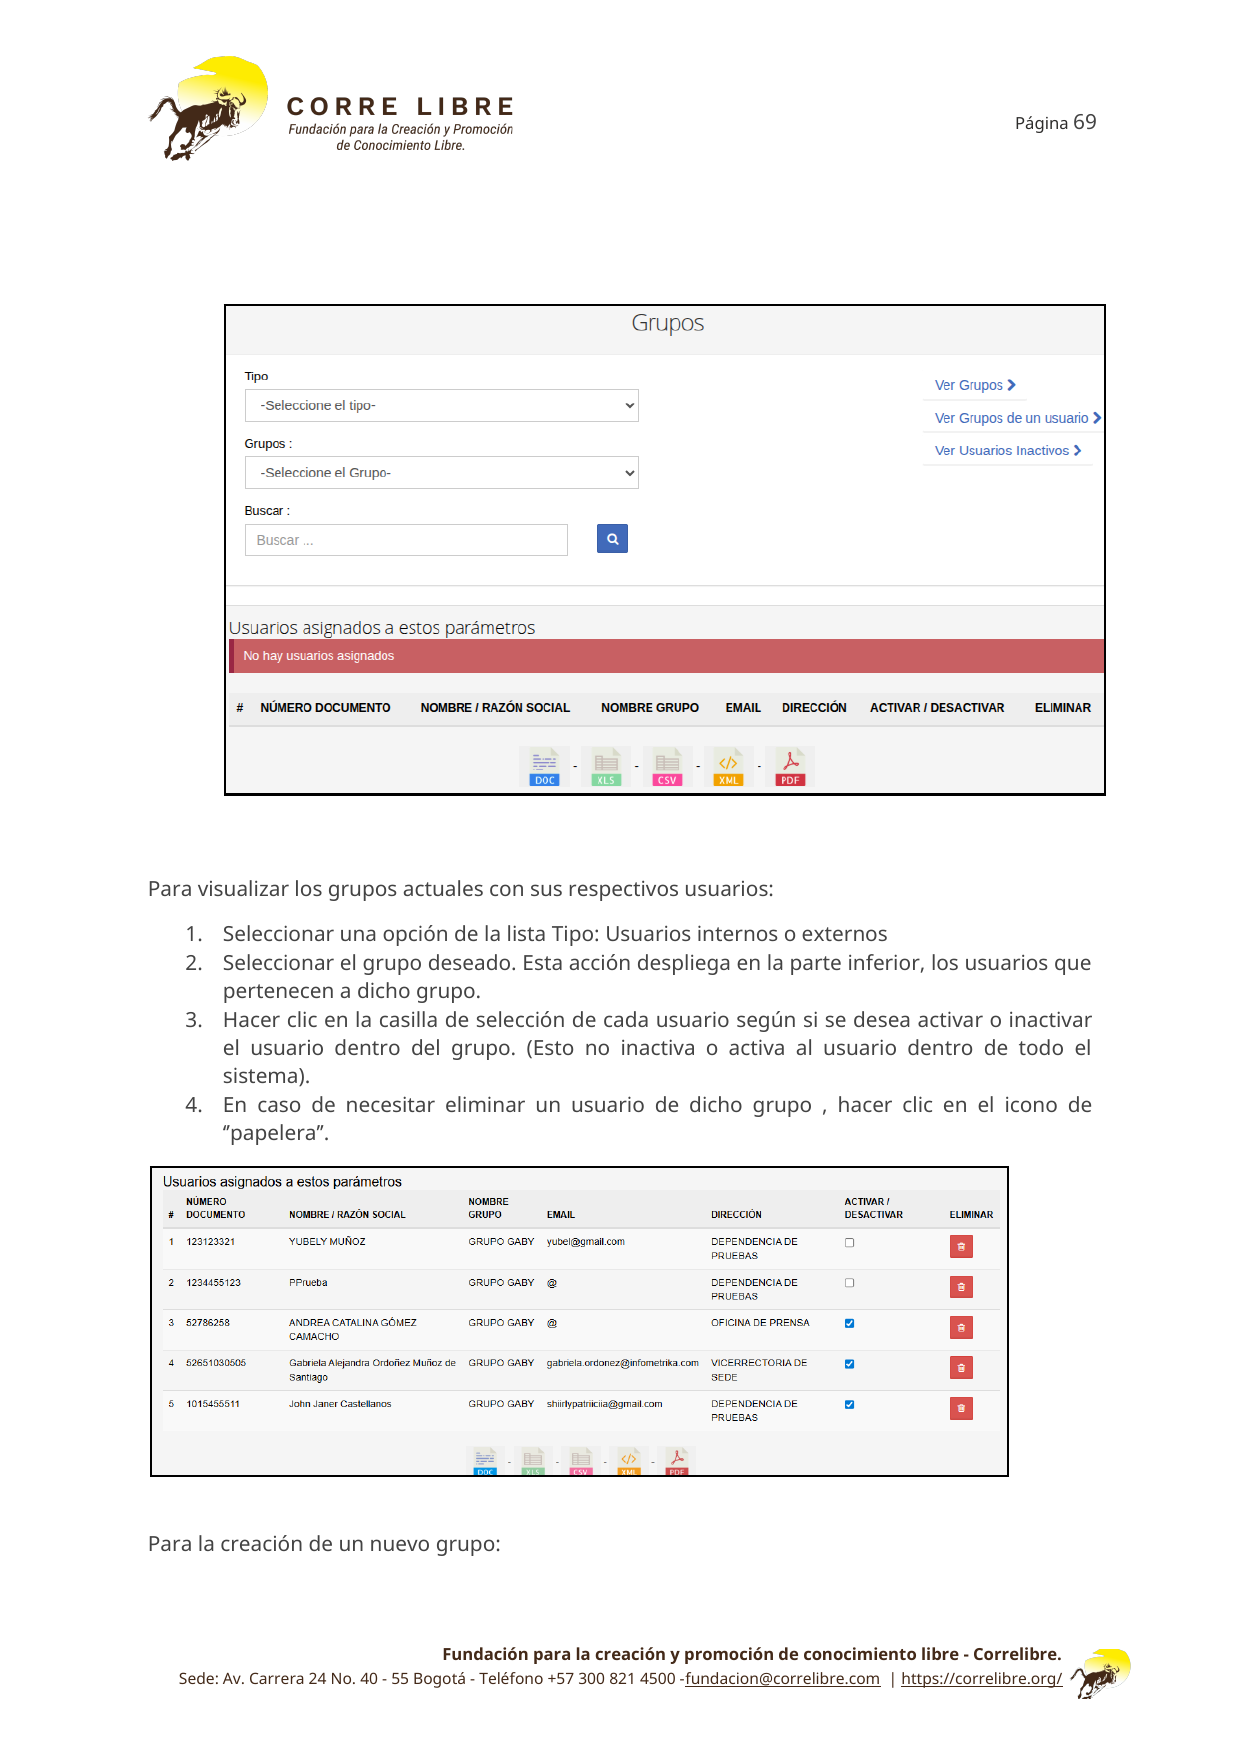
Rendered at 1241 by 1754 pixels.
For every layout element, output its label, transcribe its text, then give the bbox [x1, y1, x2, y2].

list Seleccionar el grupo deseado. Esta acción despliega en la parte inferior, los usuarios que pertenecen a dicho grupo. [185, 948, 1093, 1005]
list Seleccionar una opción de la lista Tipo: Usuarios internos o externos [185, 919, 1093, 948]
picture [1069, 1649, 1134, 1699]
picture [226, 306, 1104, 793]
list En caso de necesitar eliminar un usuario de dicho grupo , hacer clic en el icono de ‘’papelera’’. [185, 1090, 1093, 1147]
picture [147, 56, 513, 161]
text Para visualizar los grupos actuales con sus respectivos usuarios: [148, 874, 1093, 903]
text Para la creación de un nuevo grupo: [148, 1496, 1093, 1558]
picture [152, 1168, 1007, 1475]
list Hacer clic en la casilla de selección de cada usuario según si se desea activar o inactivar el usuario dentro del grupo. (Esto no inactiva o activa al usuario dentro de todo el sistema). [185, 1005, 1093, 1090]
